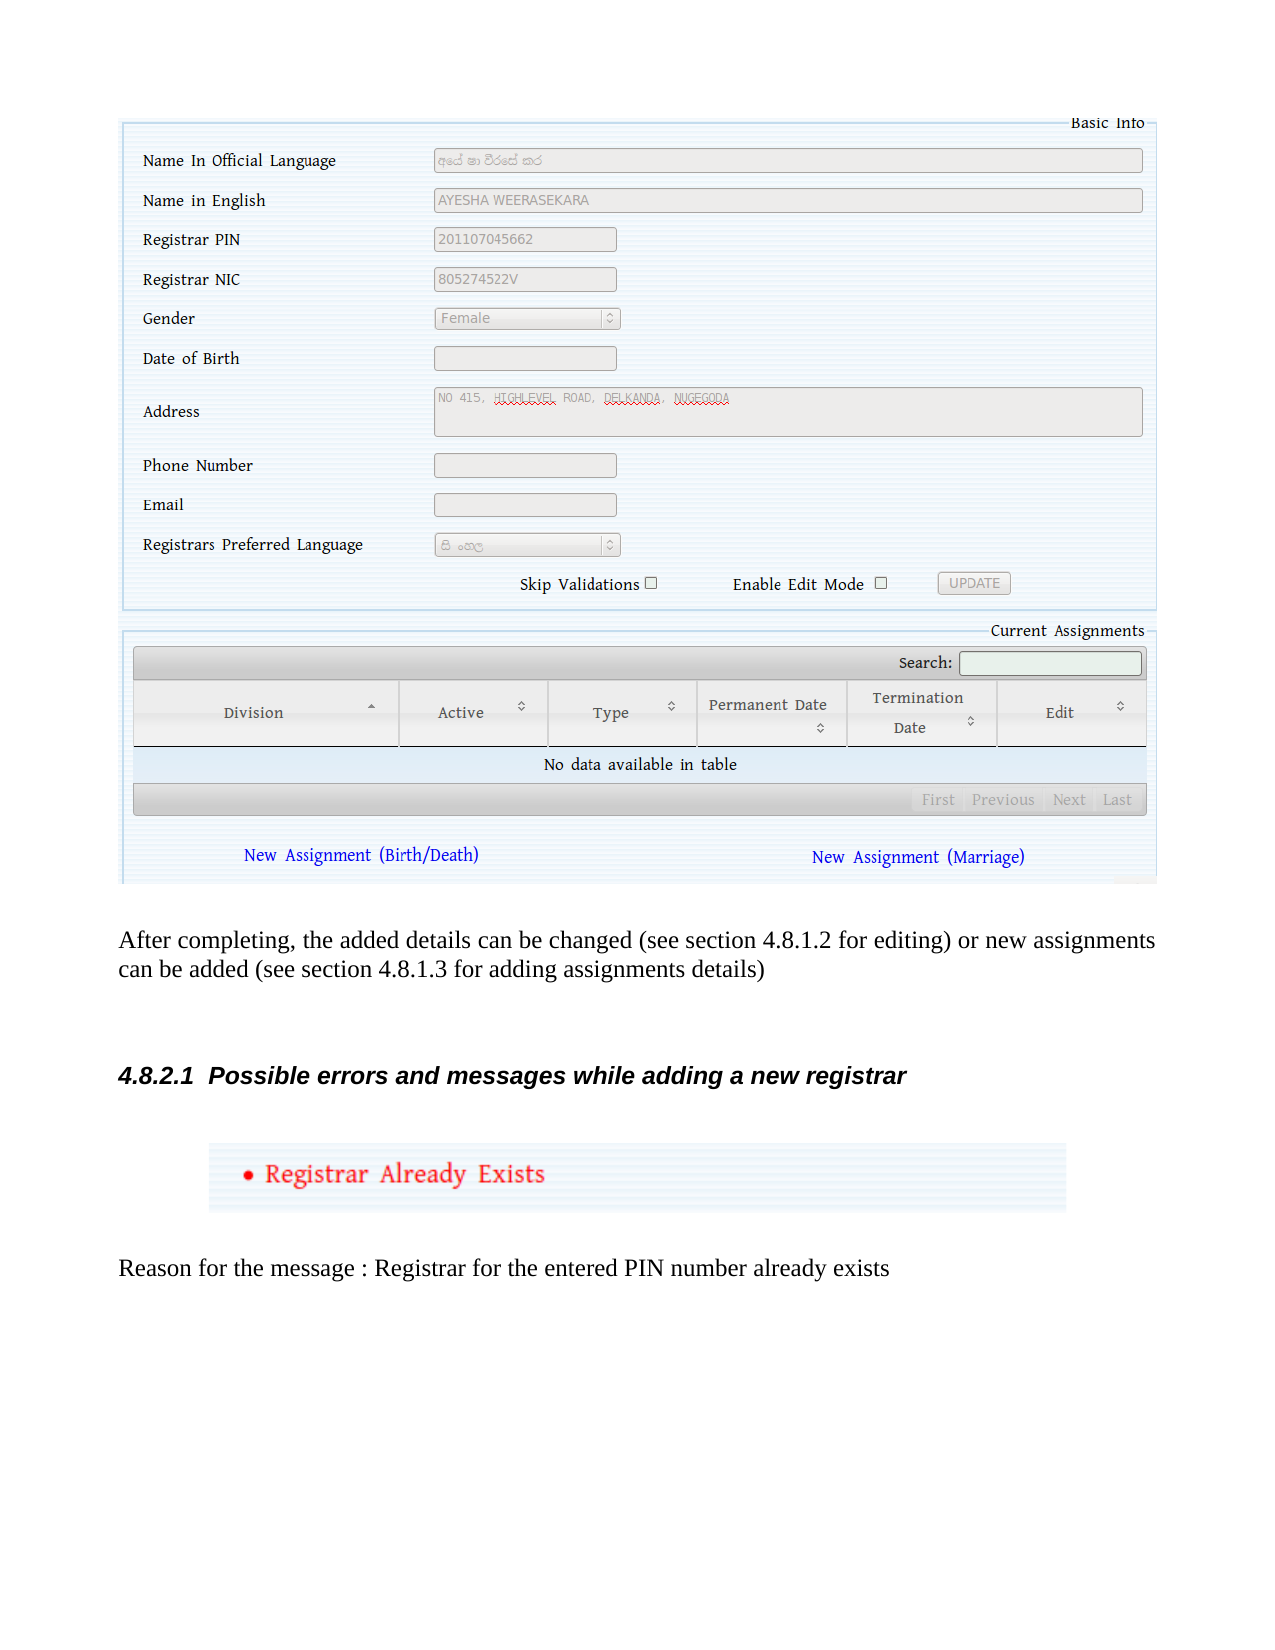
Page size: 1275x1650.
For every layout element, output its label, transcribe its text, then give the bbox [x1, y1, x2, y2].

text Reason for the message : Registrar for the entered PIN number already exists [118, 1253, 1157, 1282]
text After completing, the added details can be changed (see section 4.8.1.2 for editing) or new assignments can be added (see section 4.8.1.3 for adding assignments details) [118, 925, 1157, 982]
picture [208, 1143, 1067, 1213]
picture [118, 118, 1157, 884]
subtitle Possible errors and messages while adding a new registrar [118, 1061, 1157, 1090]
